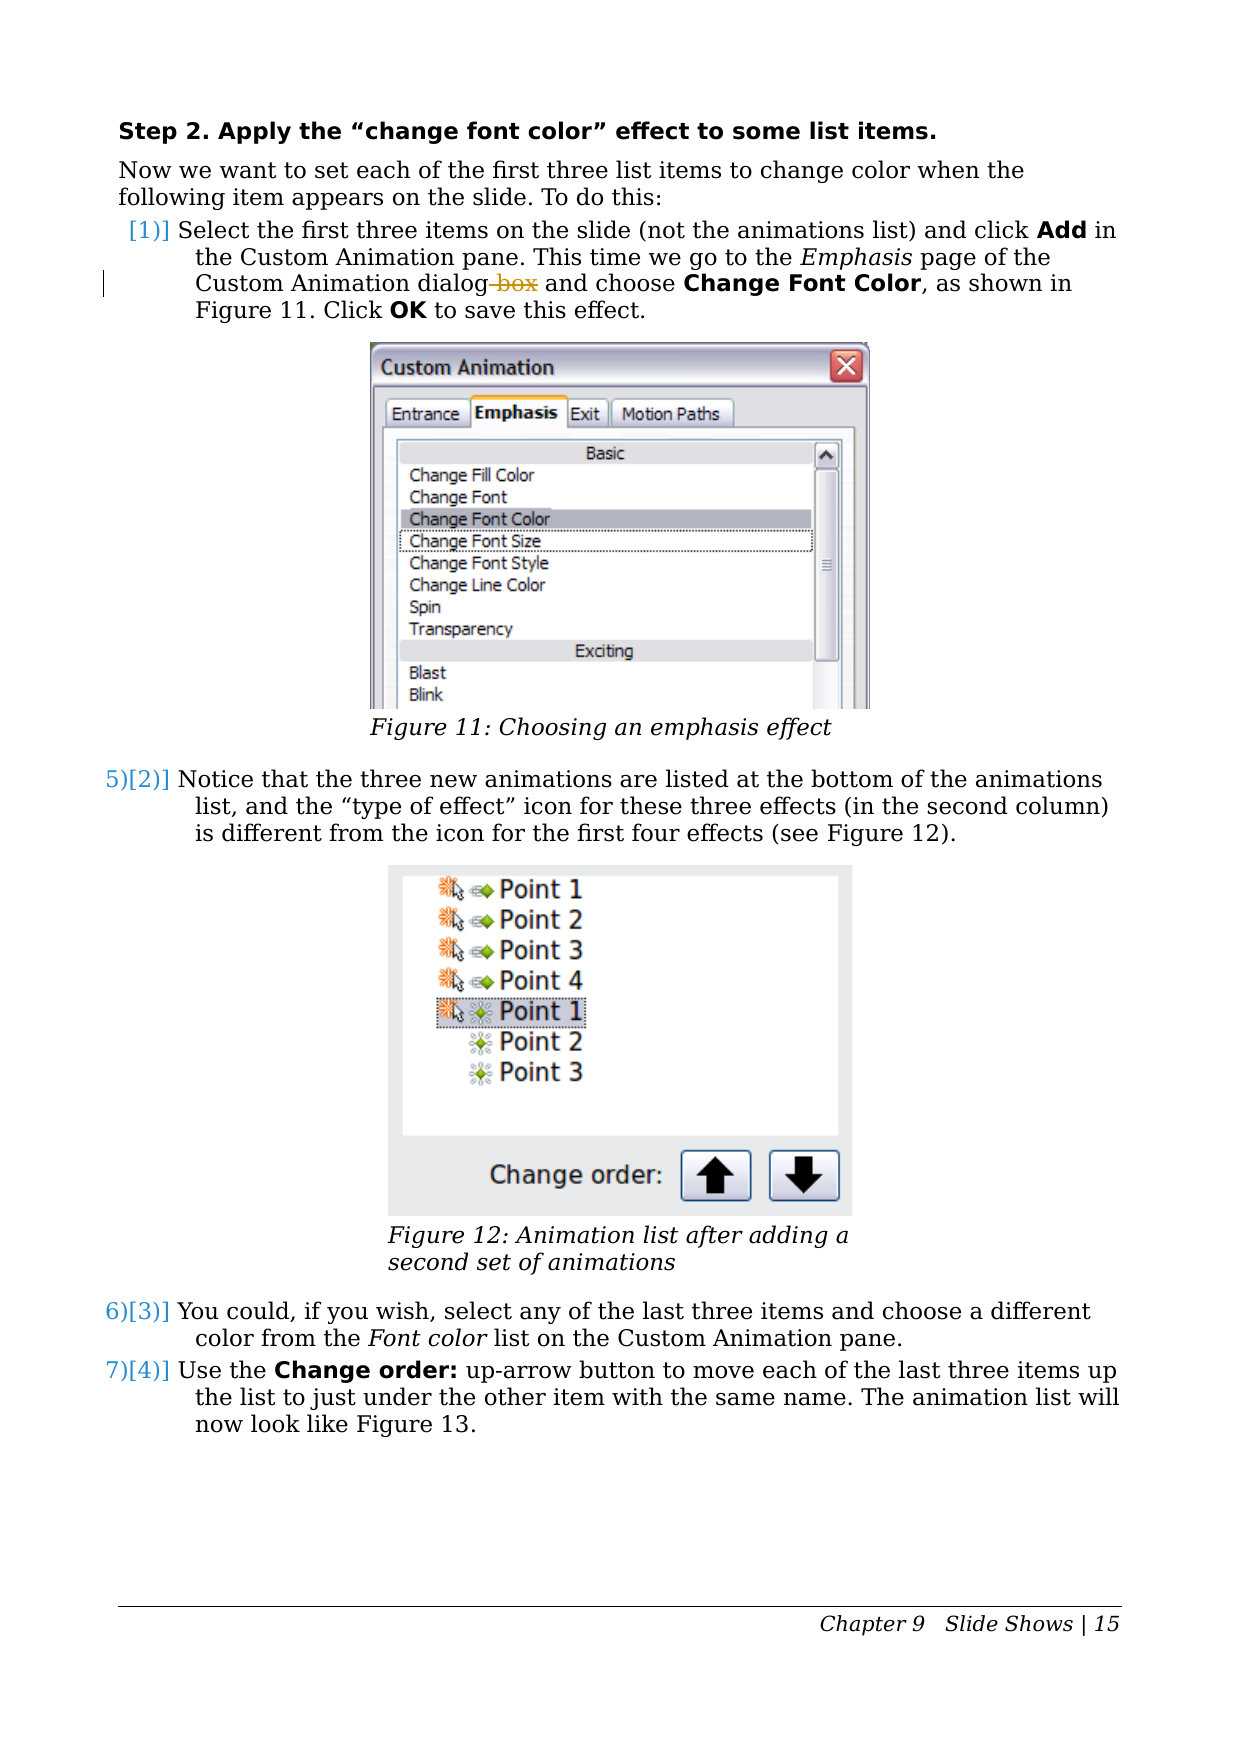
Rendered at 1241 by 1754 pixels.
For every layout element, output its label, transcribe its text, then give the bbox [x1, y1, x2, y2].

text Figure 11: Choosing an emphasis effect [370, 714, 870, 741]
picture [387, 865, 853, 1216]
text Figure 12: Animation list after adding a second set of animations [388, 1222, 852, 1276]
list Select the first three items on the slide (not the animations list) and click Add in the Custom Animation pane. This time we go to the Emphasis page of the Custom Animation dialog and choose Change Font Color, as shown in Figure 11. Click OK to save this effect. [177, 217, 1122, 324]
list Now we want to set each of the first three list items to change color when the following item appears on the slide. To do this: [118, 157, 1122, 211]
picture [370, 342, 870, 709]
list Notice that the three new animations are listed at the bottom of the animations list, and the “type of effect” icon for these three effects (in the second column) is different from the icon for the first four effects (see Figure 12). [177, 766, 1122, 846]
list You could, if you wish, select any of the last three items and choose a different color from the Font color list on the Custom Animation pane. [177, 1298, 1122, 1351]
list Use the Change order: up-arrow button to move each of the last three items up the list to just under the other item with the same name. The animation list will now look like Figure 13. [177, 1358, 1122, 1438]
text Step 2. Apply the “change font color” effect to some list items. [118, 118, 1122, 145]
